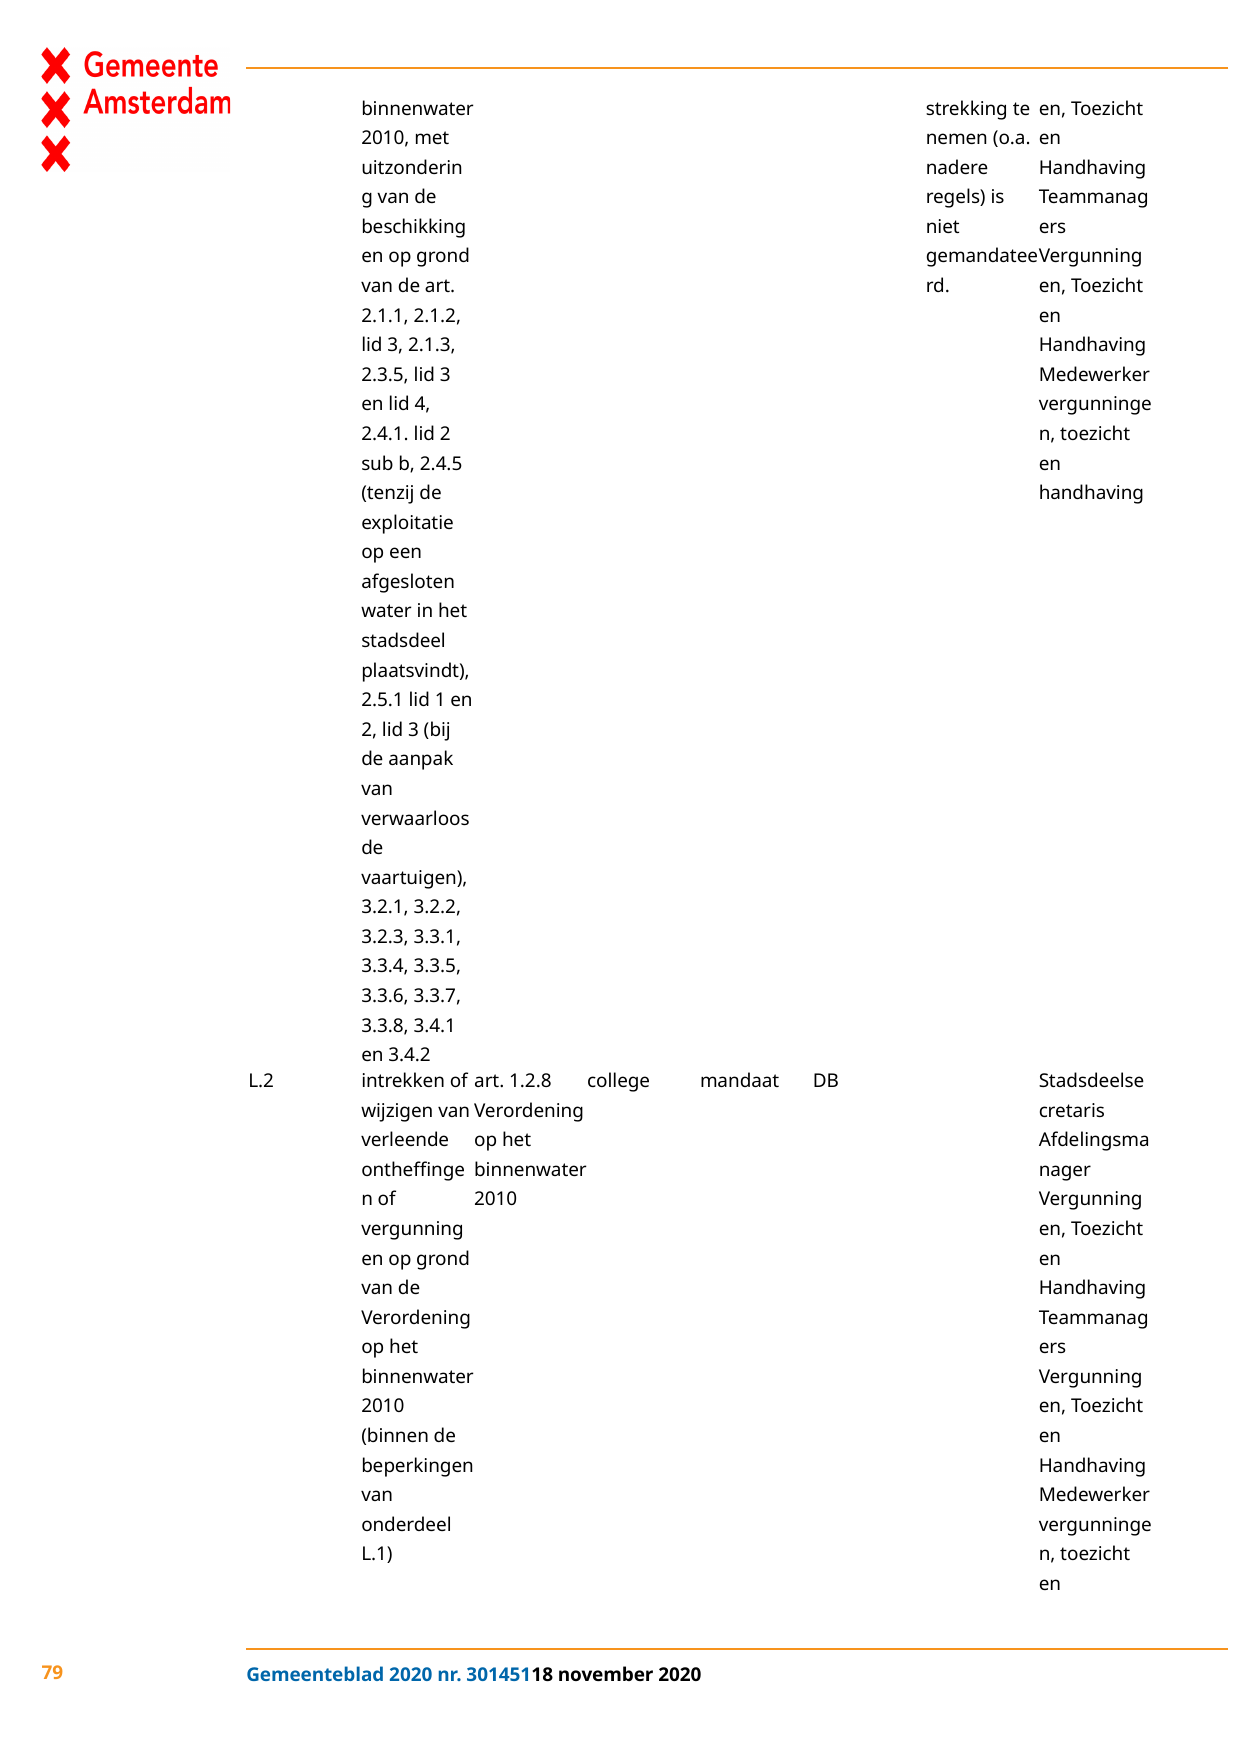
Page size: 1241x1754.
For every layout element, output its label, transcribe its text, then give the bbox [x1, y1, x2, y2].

table_cell [700, 95, 813, 1067]
picture [41, 47, 231, 172]
table_cell [587, 95, 700, 1067]
table_cell [813, 95, 926, 1067]
table_cell en, Toezicht en Handhaving Teammanagers Vergunningen, Toezicht en Handhaving Medewerker vergunningen, toezicht en handhaving [1039, 95, 1152, 1067]
table_cell DB [813, 1067, 926, 1596]
table_cell college [587, 1067, 700, 1596]
table_cell binnenwater 2010, met uitzondering van de beschikkingen op grond van de art. 2.1.1, 2.1.2, lid 3, 2.1.3, 2.3.5, lid 3 en lid 4, 2.4.1. lid 2 sub b, 2.4.5 (tenzij de exploitatie op een afgesloten water in het stadsdeel plaatsvindt), 2.5.1 lid 1 en 2, lid 3 (bij de aanpak van verwaarloosde vaartuigen), 3.2.1, 3.2.2, 3.2.3, 3.3.1, 3.3.4, 3.3.5, 3.3.6, 3.3.7, 3.3.8, 3.4.1 en 3.4.2 [361, 95, 474, 1067]
table_cell intrekken of wijzigen van verleende ontheffingen of vergunningen op grond van de Verordening op het binnenwater 2010 (binnen de beperkingen van onderdeel L.1) [361, 1067, 474, 1596]
table_cell art. 1.2.8 Verordening op het binnenwater 2010 [474, 1067, 587, 1596]
table_cell [926, 1067, 1038, 1596]
table_cell L.2 [248, 1067, 361, 1596]
table_cell [474, 95, 587, 1067]
table_cell strekking te nemen (o.a. nadere regels) is niet gemandateerd. [926, 95, 1038, 1067]
table_cell mandaat [700, 1067, 813, 1596]
table_cell Stadsdeelsecretaris Afdelingsmanager Vergunningen, Toezicht en Handhaving Teammanagers Vergunningen, Toezicht en Handhaving Medewerker vergunningen, toezicht en [1039, 1067, 1152, 1596]
table_cell [248, 95, 361, 1067]
